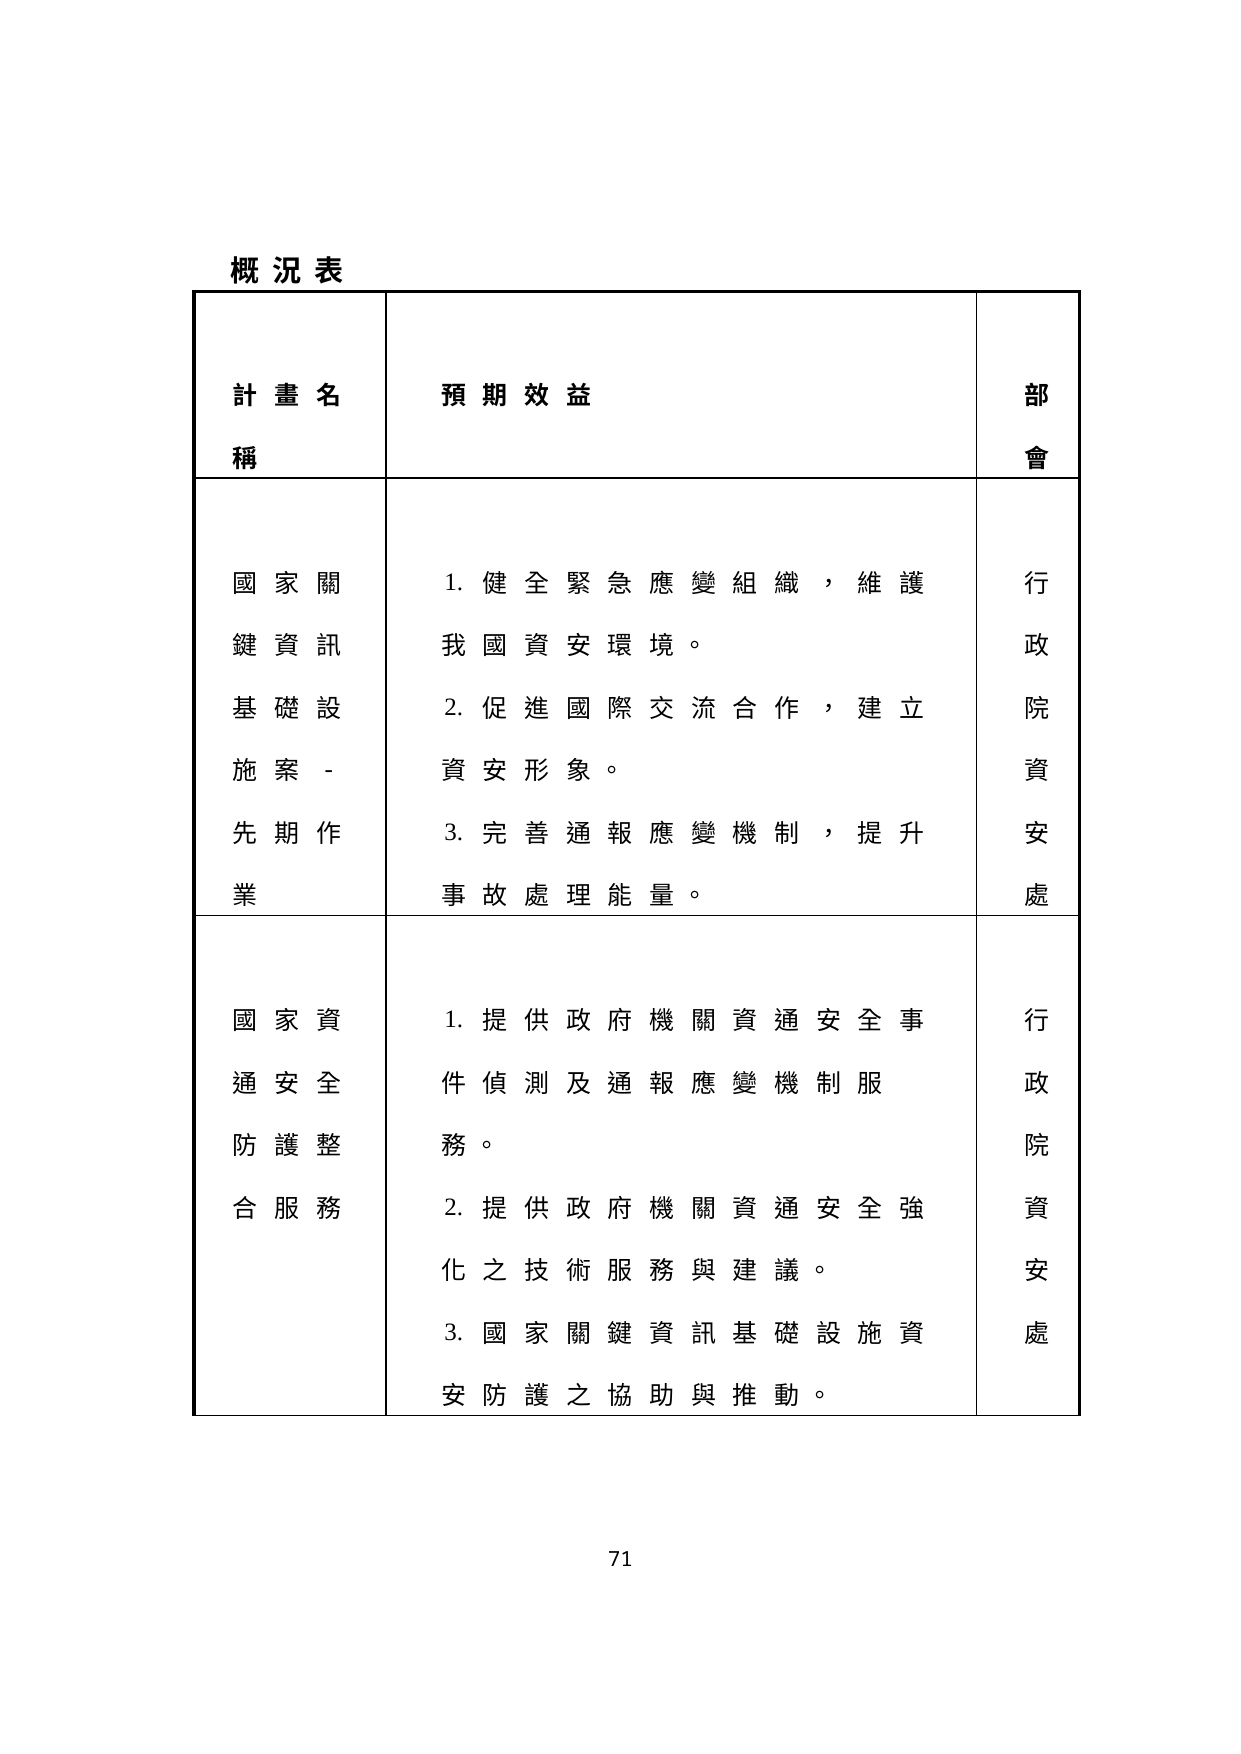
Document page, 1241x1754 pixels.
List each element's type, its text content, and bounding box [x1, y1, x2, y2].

table_cell 行政院資安處 [977, 479, 1078, 915]
table_cell 國家關鍵資訊基礎設施案-先期作業 [196, 479, 385, 915]
table_cell 1.健全緊急應變組織，維護我國資安環境。 2.促進國際交流合作，建立資安形象。 3.完善通報應變機制，提升事故處理能量。 [387, 479, 976, 915]
text 概況表 [183, 227, 1058, 290]
table_header 部會 [977, 293, 1078, 477]
table_cell 行政院資安處 [977, 916, 1078, 1415]
table_cell 1.提供政府機關資通安全事件偵測及通報應變機制服務。 2.提供政府機關資通安全強化之技術服務與建議。 3.國家關鍵資訊基礎設施資安防護之協助與推動。 [387, 916, 976, 1415]
table_header 預期效益 [387, 293, 976, 477]
table_header 計畫名稱 [196, 293, 385, 477]
table_cell 國家資通安全防護整合服務 [196, 916, 385, 1415]
